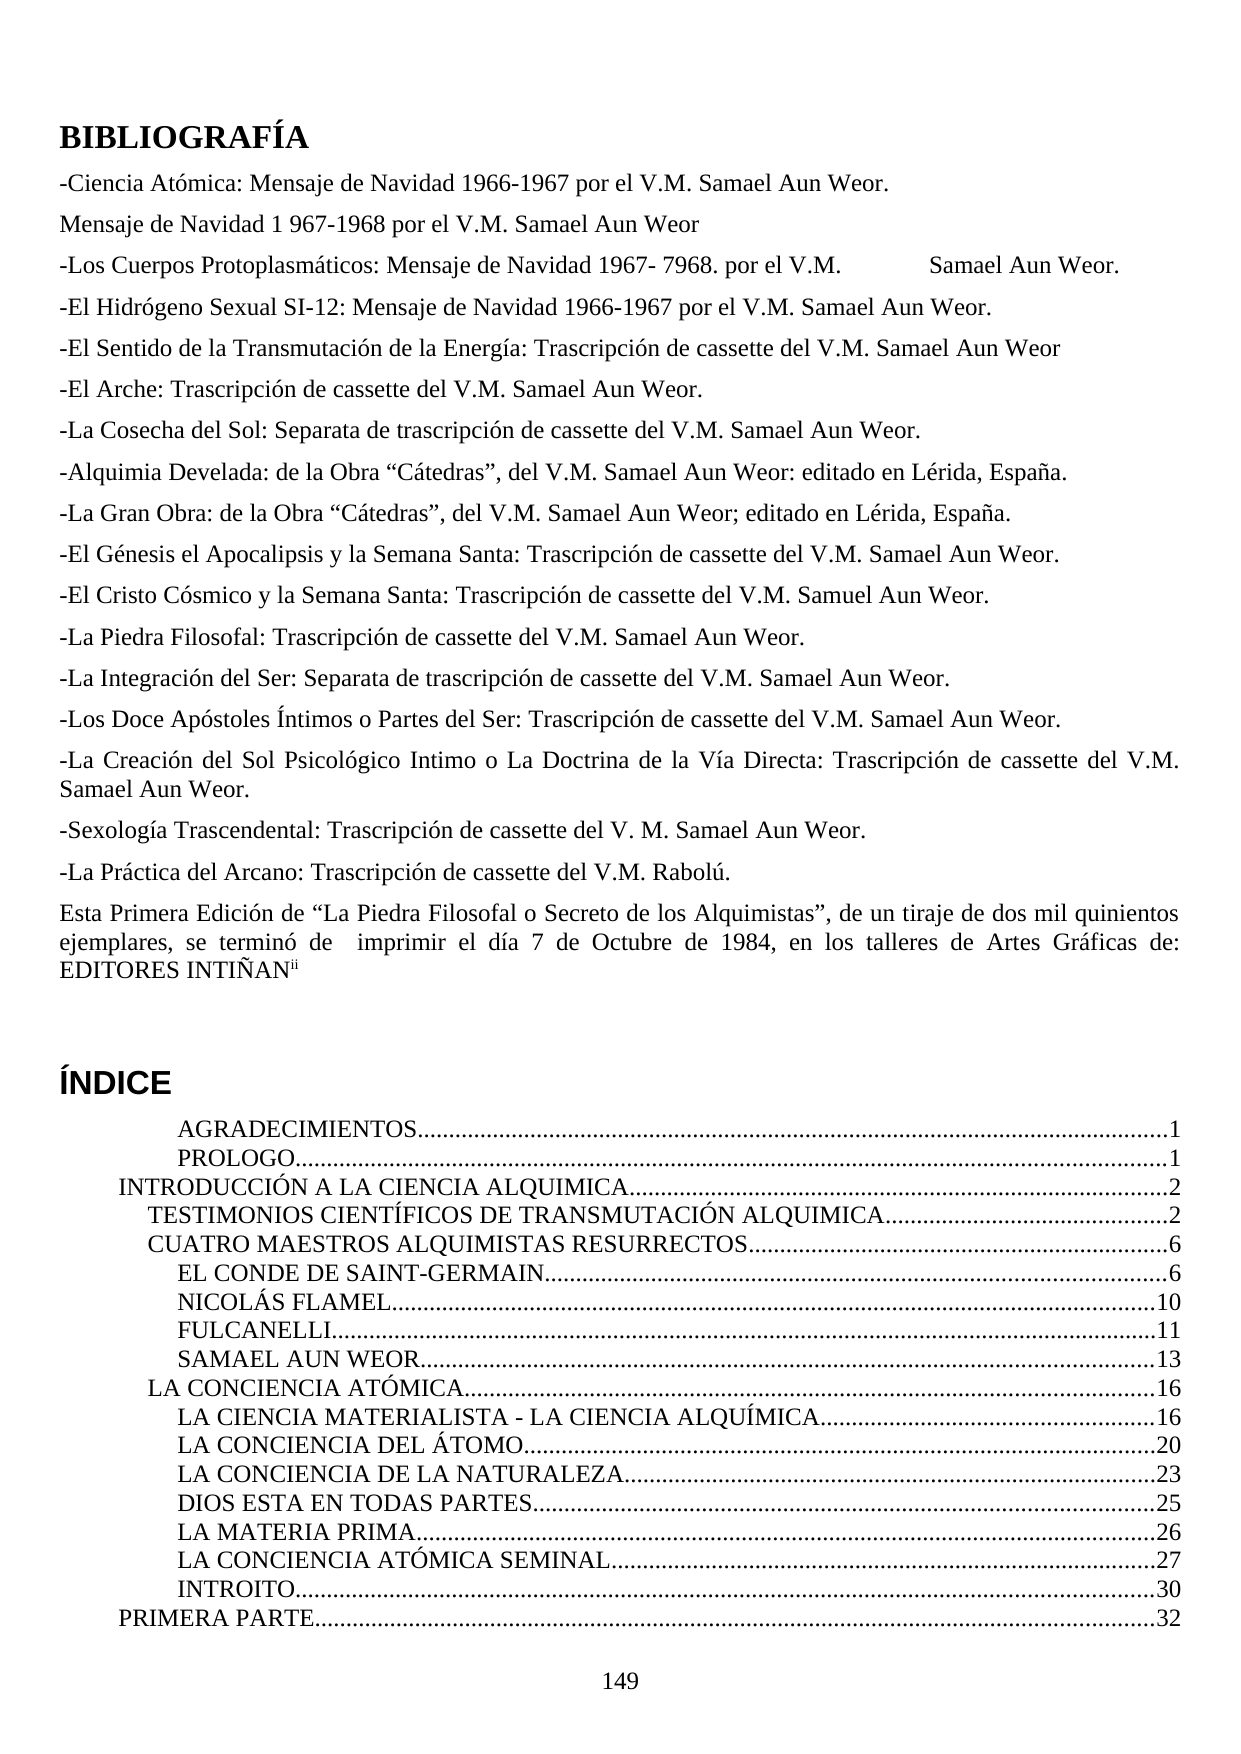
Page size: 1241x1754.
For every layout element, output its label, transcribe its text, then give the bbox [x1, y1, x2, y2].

text NICOLÁS FLAMEL 10 [177, 1287, 1181, 1315]
text PROLOGO 1 [177, 1143, 1181, 1172]
text -La Cosecha del Sol: Separata de trascripción de cassette del V.M. Samael Aun Weor. [59, 416, 1181, 444]
text LA CIENCIA MATERIALISTA - LA CIENCIA ALQUÍMICA 16 [177, 1402, 1181, 1430]
text -La Gran Obra: de la Obra “Cátedras”, del V.M. Samael Aun Weor; editado en Lérida, España. [59, 498, 1181, 527]
text INTRODUCCIÓN A LA CIENCIA ALQUIMICA 2 [118, 1172, 1181, 1200]
subtitle ÍNDICE [59, 1063, 1181, 1102]
text TESTIMONIOS CIENTÍFICOS DE TRANSMUTACIÓN ALQUIMICA 2 [147, 1200, 1181, 1229]
text -La Práctica del Arcano: Trascripción de cassette del V.M. Rabolú. [59, 857, 1181, 886]
text LA MATERIA PRIMA 26 [177, 1517, 1181, 1545]
text Mensaje de Navidad 1 967-1968 por el V.M. Samael Aun Weor [59, 209, 1181, 238]
text -La Piedra Filosofal: Trascripción de cassette del V.M. Samael Aun Weor. [59, 622, 1181, 651]
text -El Cristo Cósmico y la Semana Santa: Trascripción de cassette del V.M. Samuel Aun Weor. [59, 581, 1181, 609]
text PRIMERA PARTE 32 [118, 1603, 1181, 1632]
text LA CONCIENCIA DEL ÁTOMO 20 [177, 1430, 1181, 1459]
text CUATRO MAESTROS ALQUIMISTAS RESURRECTOS 6 [147, 1229, 1181, 1258]
text -La Creación del Sol Psicológico Intimo o La Doctrina de la Vía Directa: Trascripción de cassette del V.M. Samael Aun Weor. [59, 746, 1181, 803]
text -Ciencia Atómica: Mensaje de Navidad 1966-1967 por el V.M. Samael Aun Weor. [59, 168, 1181, 197]
text DIOS ESTA EN TODAS PARTES 25 [177, 1488, 1181, 1517]
text AGRADECIMIENTOS 1 [177, 1114, 1181, 1143]
text -La Integración del Ser: Separata de trascripción de cassette del V.M. Samael Aun Weor. [59, 663, 1181, 692]
text INTROITO 30 [177, 1574, 1181, 1603]
text LA CONCIENCIA ATÓMICA SEMINAL 27 [177, 1545, 1181, 1574]
text -Los Doce Apóstoles Íntimos o Partes del Ser: Trascripción de cassette del V.M. Samael Aun Weor. [59, 704, 1181, 733]
text -Los Cuerpos Protoplasmáticos: Mensaje de Navidad 1967- 7968. por el V.M. Samael Aun Weor. [59, 251, 1181, 279]
text LA CONCIENCIA DE LA NATURALEZA 23 [177, 1459, 1181, 1488]
text -El Hidrógeno Sexual SI-12: Mensaje de Navidad 1966-1967 por el V.M. Samael Aun Weor. [59, 292, 1181, 321]
text -El Génesis el Apocalipsis y la Semana Santa: Trascripción de cassette del V.M. Samael Aun Weor. [59, 539, 1181, 568]
text LA CONCIENCIA ATÓMICA 16 [147, 1373, 1181, 1402]
text -Sexología Trascendental: Trascripción de cassette del V. M. Samael Aun Weor. [59, 816, 1181, 844]
text -El Arche: Trascripción de cassette del V.M. Samael Aun Weor. [59, 374, 1181, 403]
text -El Sentido de la Transmutación de la Energía: Trascripción de cassette del V.M. Samael Aun Weor [59, 333, 1181, 362]
text FULCANELLI 11 [177, 1315, 1181, 1344]
subtitle BIBLIOGRAFÍA [59, 117, 1181, 156]
text Esta Primera Edición de “La Piedra Filosofal o Secreto de los Alquimistas”, de un tiraje de dos mil quinientos ejemplares, se terminó de imprimir el día 7 de Octubre de 1984, en los talleres de Artes Gráficas de: EDITORES INTIÑAN [59, 898, 1181, 984]
text EL CONDE DE SAINT-GERMAIN 6 [177, 1258, 1181, 1287]
text SAMAEL AUN WEOR 13 [177, 1344, 1181, 1373]
text -Alquimia Develada: de la Obra “Cátedras”, del V.M. Samael Aun Weor: editado en Lérida, España. [59, 457, 1181, 486]
